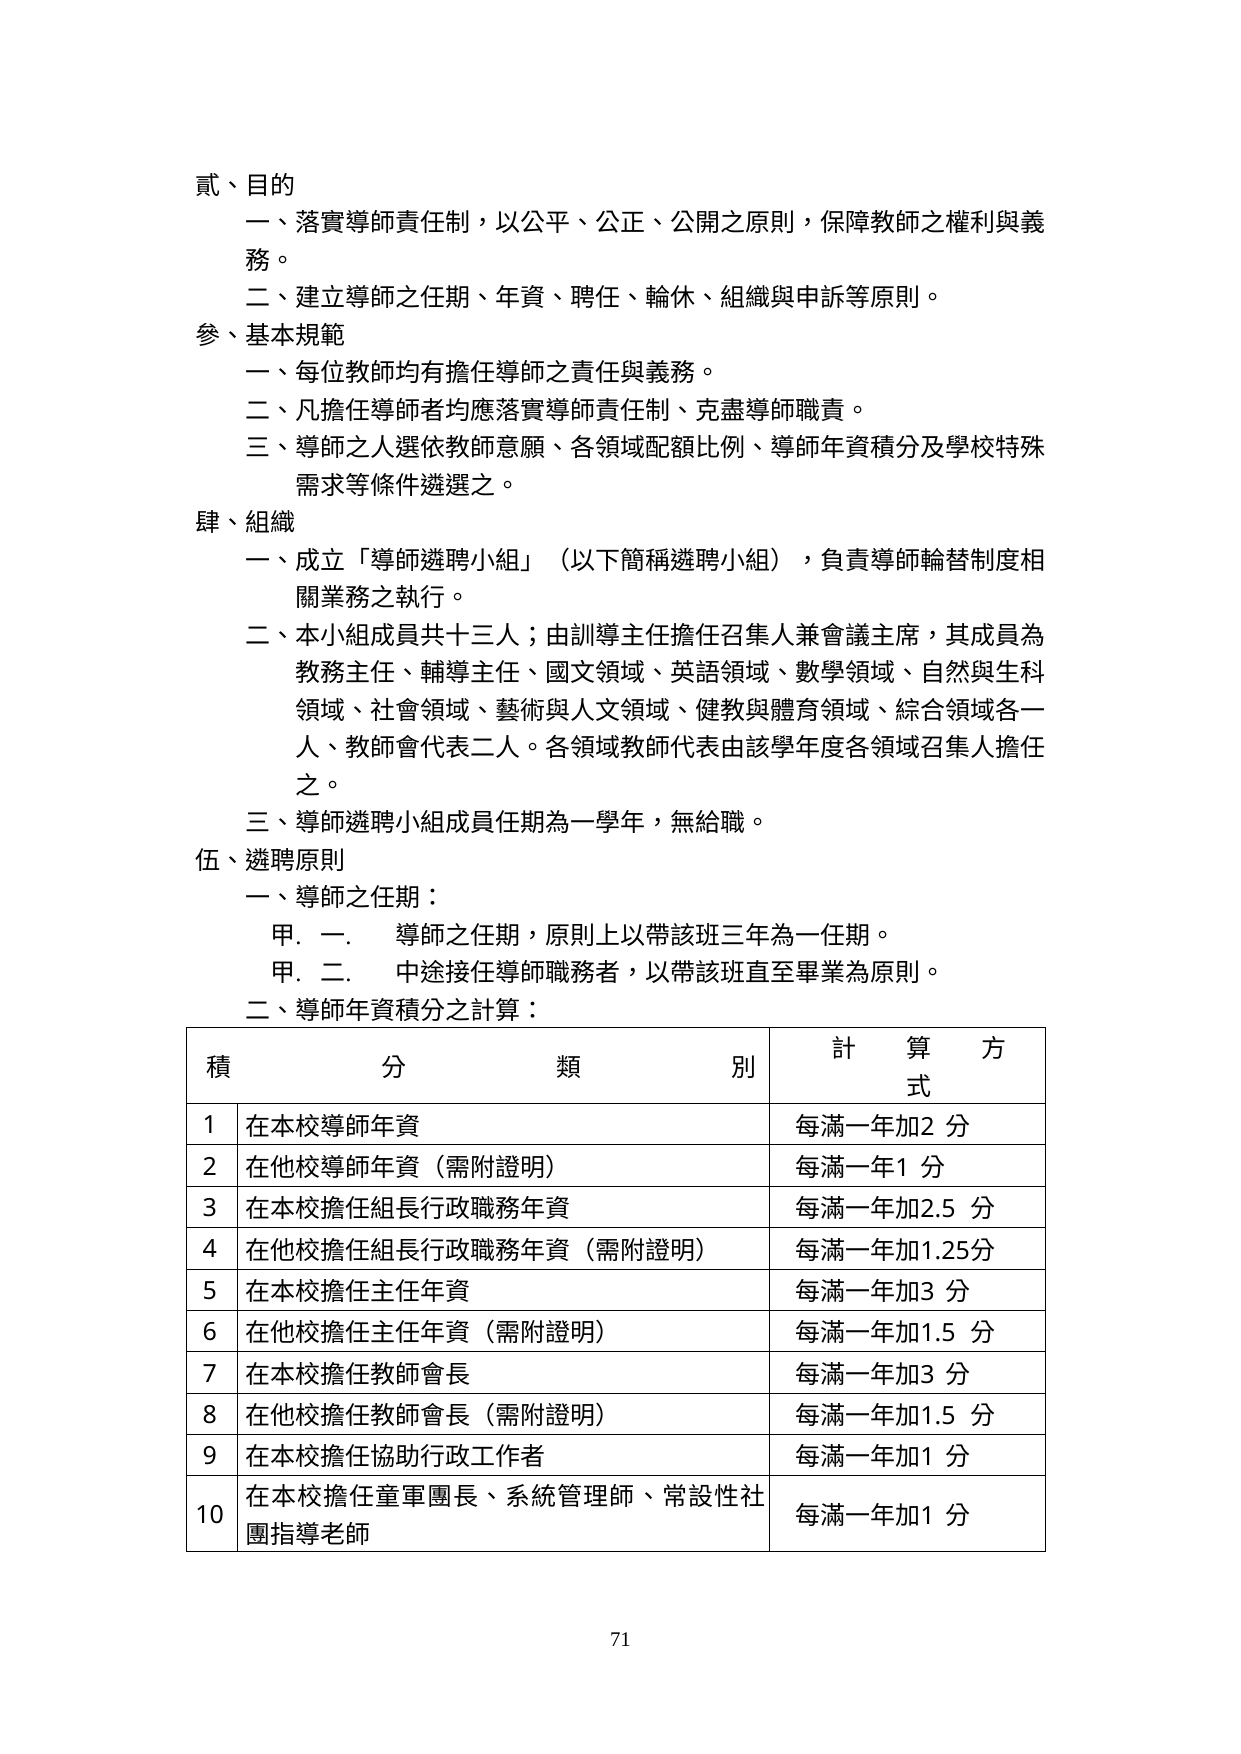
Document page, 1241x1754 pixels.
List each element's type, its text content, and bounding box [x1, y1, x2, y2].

table_cell 每滿一年加1分 [770, 1476, 1045, 1551]
text 二、導師年資積分之計算： [245, 989, 1045, 1027]
table_cell 3 [187, 1187, 237, 1227]
text 參、基本規範 [195, 314, 1045, 352]
table_header 積 分 類 別 [187, 1028, 769, 1103]
text 肆、組織 [195, 502, 1045, 539]
table_cell 4 [187, 1228, 237, 1268]
table_cell 在本校擔任協助行政工作者 [238, 1435, 769, 1475]
text 一、成立「導師遴聘小組」（以下簡稱遴聘小組），負責導師輪替制度相關業務之執行。 [245, 539, 1045, 614]
table_cell 在本校擔任教師會長 [238, 1352, 769, 1392]
table_cell 10 [187, 1476, 237, 1551]
table_cell 在他校擔任組長行政職務年資（需附證明） [238, 1228, 769, 1268]
text 貳、目的 [195, 164, 1045, 202]
table_cell 每滿一年加1分 [770, 1435, 1045, 1475]
text 一、導師之任期： [245, 877, 1045, 914]
text 二、建立導師之任期、年資、聘任、輪休、組織與申訴等原則。 [245, 277, 1045, 314]
table_cell 6 [187, 1311, 237, 1351]
table_cell 每滿一年加2分 [770, 1104, 1045, 1144]
list 導師之任期，原則上以帶該班三年為一任期。 [254, 914, 1045, 952]
text 三、導師遴聘小組成員任期為一學年，無給職。 [245, 802, 1045, 839]
table_cell 每滿一年加1.25分 [770, 1228, 1045, 1268]
table_cell 在本校導師年資 [238, 1104, 769, 1144]
table_cell 每滿一年加1.5分 [770, 1311, 1045, 1351]
table_cell 5 [187, 1270, 237, 1310]
table_cell 每滿一年加3分 [770, 1352, 1045, 1392]
table_cell 在本校擔任童軍團長、系統管理師、常設性社團指導老師 [238, 1476, 769, 1551]
table_cell 每滿一年加3分 [770, 1270, 1045, 1310]
table_cell 每滿一年1分 [770, 1145, 1045, 1186]
table_cell 在他校導師年資（需附證明） [238, 1145, 769, 1186]
text 一、每位教師均有擔任導師之責任與義務。 [245, 352, 1045, 389]
text 二、本小組成員共十三人；由訓導主任擔任召集人兼會議主席，其成員為教務主任、輔導主任、國文領域、英語領域、數學領域、自然與生科領域、社會領域、藝術與人文領域、健教與體育領域、綜合領域各一人、教師會代表二人。各領域教師代表由該學年度各領域召集人擔任之。 [245, 614, 1045, 802]
text 一、落實導師責任制，以公平、公正、公開之原則，保障教師之權利與義務。 [245, 202, 1045, 277]
table_cell 2 [187, 1145, 237, 1186]
table_header 計 算 方 式 [770, 1028, 1045, 1103]
table_cell 1 [187, 1104, 237, 1144]
table_cell 7 [187, 1352, 237, 1392]
text 伍、遴聘原則 [195, 839, 1045, 877]
table_cell 在本校擔任主任年資 [238, 1270, 769, 1310]
table_cell 每滿一年加2.5分 [770, 1187, 1045, 1227]
table_cell 8 [187, 1394, 237, 1434]
table_cell 9 [187, 1435, 237, 1475]
table_cell 每滿一年加1.5分 [770, 1394, 1045, 1434]
table_cell 在本校擔任組長行政職務年資 [238, 1187, 769, 1227]
list 中途接任導師職務者，以帶該班直至畢業為原則。 [254, 952, 1045, 989]
table_cell 在他校擔任教師會長（需附證明） [238, 1394, 769, 1434]
text 三、導師之人選依教師意願、各領域配額比例、導師年資積分及學校特殊需求等條件遴選之。 [245, 427, 1045, 502]
text 二、凡擔任導師者均應落實導師責任制、克盡導師職責。 [245, 389, 1045, 427]
table_cell 在他校擔任主任年資（需附證明） [238, 1311, 769, 1351]
